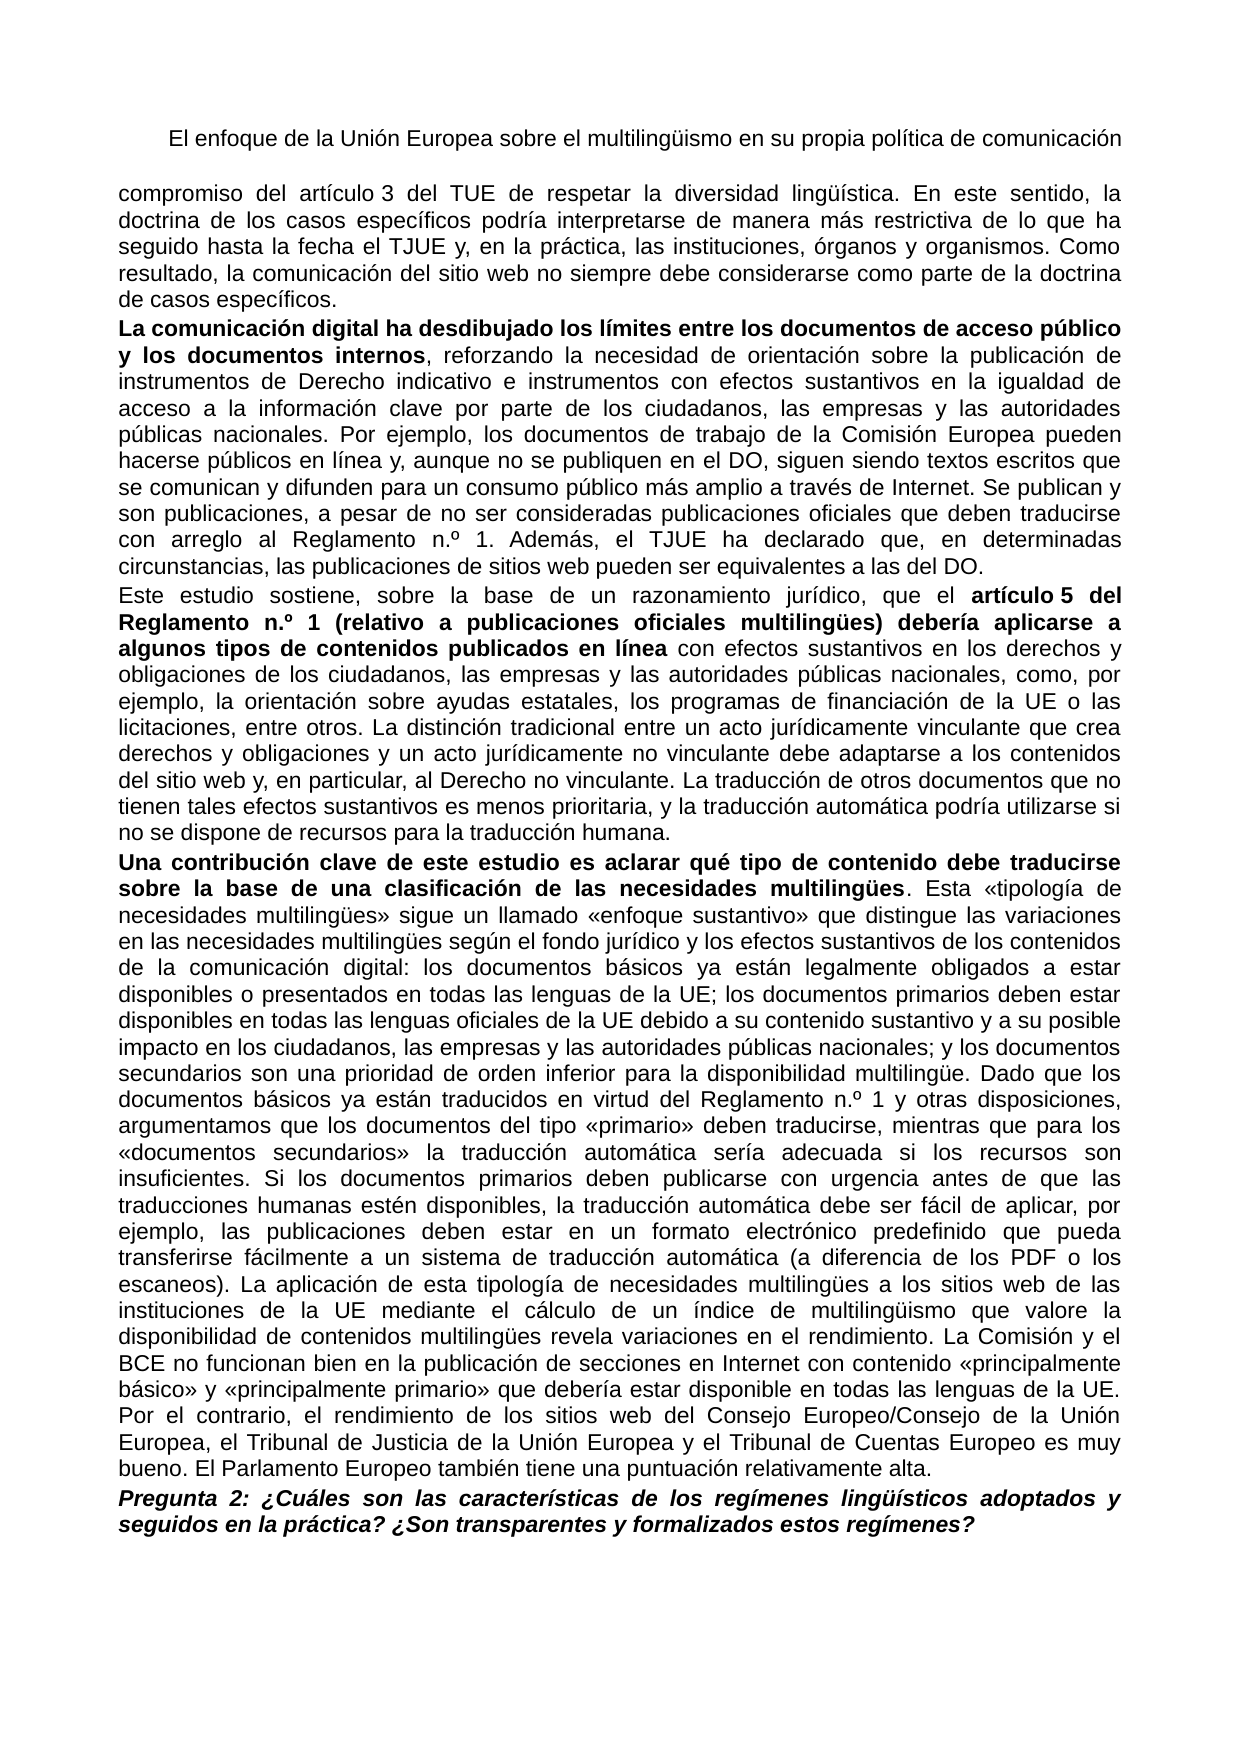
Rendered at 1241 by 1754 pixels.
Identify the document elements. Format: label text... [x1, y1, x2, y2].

text compromiso del artículo 3 del TUE de respetar la diversidad lingüística. En este sentido, la doctrina de los casos específicos podría interpretarse de manera más restrictiva de lo que ha seguido hasta la fecha el TJUE y, en la práctica, las instituciones, órganos y organismos. Como resultado, la comunicación del sitio web no siempre debe considerarse como parte de la doctrina de casos específicos. [118, 180, 1122, 312]
text Una contribución clave de este estudio es aclarar qué tipo de contenido debe traducirse sobre la base de una clasificación de las necesidades multilingües. Esta «tipología de necesidades multilingües» sigue un llamado «enfoque sustantivo» que distingue las variaciones en las necesidades multilingües según el fondo jurídico y los efectos sustantivos de los contenidos de la comunicación digital: los documentos básicos ya están legalmente obligados a estar disponibles o presentados en todas las lenguas de la UE; los documentos primarios deben estar disponibles en todas las lenguas oficiales de la UE debido a su contenido sustantivo y a su posible impacto en los ciudadanos, las empresas y las autoridades públicas nacionales; y los documentos secundarios son una prioridad de orden inferior para la disponibilidad multilingüe. Dado que los documentos básicos ya están traducidos en virtud del Reglamento n.º 1 y otras disposiciones, argumentamos que los documentos del tipo «primario» deben traducirse, mientras que para los «documentos secundarios» la traducción automática sería adecuada si los recursos son insuficientes. Si los documentos primarios deben publicarse con urgencia antes de que las traducciones humanas estén disponibles, la traducción automática debe ser fácil de aplicar, por ejemplo, las publicaciones deben estar en un formato electrónico predefinido que pueda transferirse fácilmente a un sistema de traducción automática (a diferencia de los PDF o los escaneos). La aplicación de esta tipología de necesidades multilingües a los sitios web de las instituciones de la UE mediante el cálculo de un índice de multilingüismo que valore la disponibilidad de contenidos multilingües revela variaciones en el rendimiento. La Comisión y el BCE no funcionan bien en la publicación de secciones en Internet con contenido «principalmente básico» y «principalmente primario» que debería estar disponible en todas las lenguas de la UE. Por el contrario, el rendimiento de los sitios web del Consejo Europeo/Consejo de la Unión Europea, el Tribunal de Justicia de la Unión Europea y el Tribunal de Cuentas Europeo es muy bueno. El Parlamento Europeo también tiene una puntuación relativamente alta. [118, 849, 1122, 1481]
text Pregunta 2: ¿Cuáles son las características de los regímenes lingüísticos adoptados y seguidos en la práctica? ¿Son transparentes y formalizados estos regímenes? [118, 1485, 1122, 1537]
text Este estudio sostiene, sobre la base de un razonamiento jurídico, que el artículo 5 del Reglamento n.º 1 (relativo a publicaciones oficiales multilingües) debería aplicarse a algunos tipos de contenidos publicados en línea con efectos sustantivos en los derechos y obligaciones de los ciudadanos, las empresas y las autoridades públicas nacionales, como, por ejemplo, la orientación sobre ayudas estatales, los programas de financiación de la UE o las licitaciones, entre otros. La distinción tradicional entre un acto jurídicamente vinculante que crea derechos y obligaciones y un acto jurídicamente no vinculante debe adaptarse a los contenidos del sitio web y, en particular, al Derecho no vinculante. La traducción de otros documentos que no tienen tales efectos sustantivos es menos prioritaria, y la traducción automática podría utilizarse si no se dispone de recursos para la traducción humana. [118, 582, 1122, 846]
text La comunicación digital ha desdibujado los límites entre los documentos de acceso público y los documentos internos, reforzando la necesidad de orientación sobre la publicación de instrumentos de Derecho indicativo e instrumentos con efectos sustantivos en la igualdad de acceso a la información clave por parte de los ciudadanos, las empresas y las autoridades públicas nacionales. Por ejemplo, los documentos de trabajo de la Comisión Europea pueden hacerse públicos en línea y, aunque no se publiquen en el DO, siguen siendo textos escritos que se comunican y difunden para un consumo público más amplio a través de Internet. Se publican y son publicaciones, a pesar de no ser consideradas publicaciones oficiales que deben traducirse con arreglo al Reglamento n.º 1. Además, el TJUE ha declarado que, en determinadas circunstancias, las publicaciones de sitios web pueden ser equivalentes a las del DO. [118, 315, 1122, 579]
